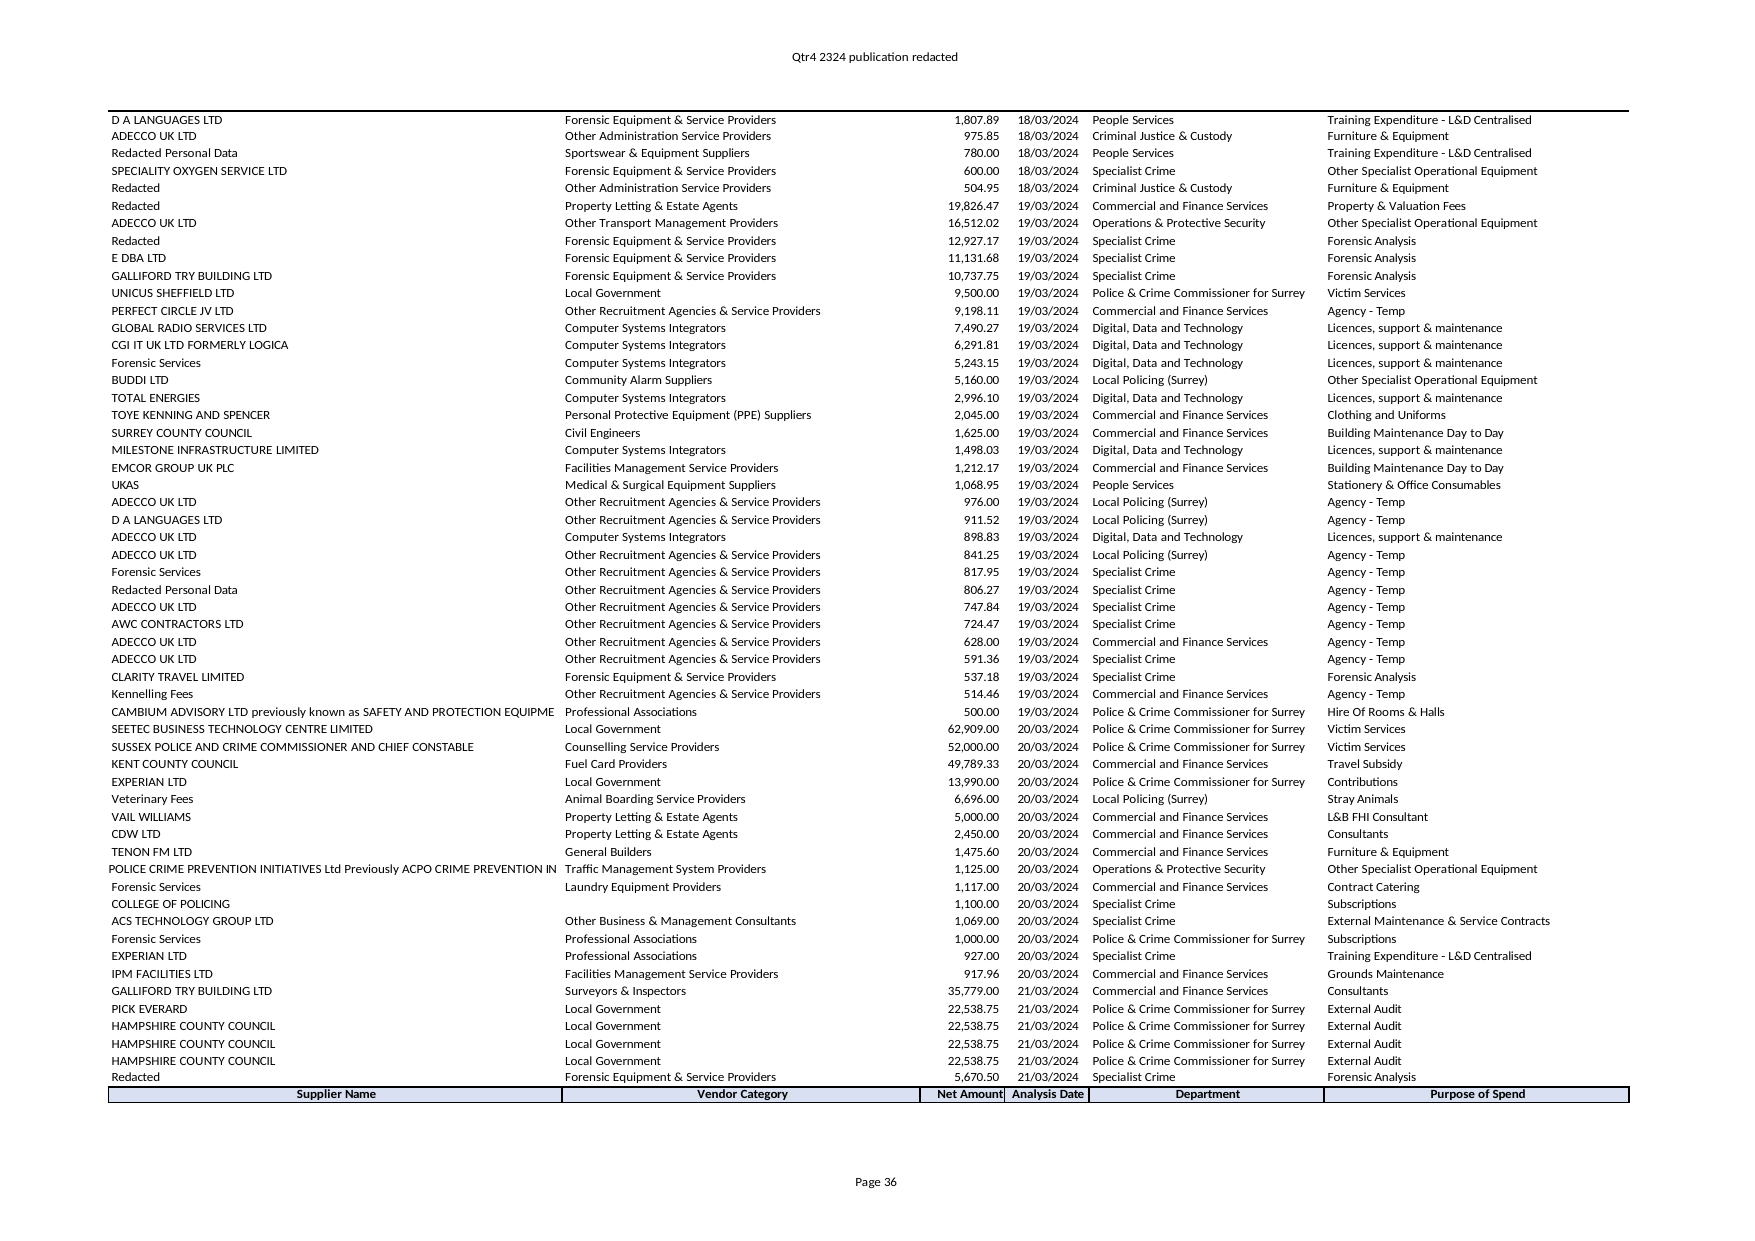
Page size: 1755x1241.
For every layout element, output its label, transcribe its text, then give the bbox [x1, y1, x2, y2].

table_cell Victim Services [1324, 721, 1629, 739]
table_cell E DBA LTD [108, 250, 562, 268]
table_cell Local Policing (Surrey) [1089, 495, 1324, 512]
table_cell 19/03/2024 [1004, 407, 1089, 425]
table_cell Specialist Crime [1089, 896, 1324, 913]
table_cell Forensic Equipment & Service Providers [562, 1071, 920, 1086]
table_cell Specialist Crime [1089, 914, 1324, 931]
table_cell 19/03/2024 [1004, 320, 1089, 337]
table_cell Agency - Temp [1324, 495, 1629, 512]
table_cell Specialist Crime [1089, 949, 1324, 966]
table_cell Specialist Crime [1089, 669, 1324, 687]
table_cell Specialist Crime [1089, 1071, 1324, 1086]
table_cell 5,243.15 [920, 355, 1004, 372]
table_cell Computer Systems Integrators [562, 320, 920, 337]
table_cell Commercial and Finance Services [1089, 879, 1324, 896]
table_cell Licences, support & maintenance [1324, 442, 1629, 460]
table_cell Furniture & Equipment [1324, 128, 1629, 146]
table_cell Other Specialist Operational Equipment [1324, 861, 1629, 879]
table_cell Property & Valuation Fees [1324, 198, 1629, 215]
table_cell HAMPSHIRE COUNTY COUNCIL [108, 1036, 562, 1053]
table_cell 19/03/2024 [1004, 704, 1089, 721]
table_cell 10,737.75 [920, 268, 1004, 285]
table_cell Police & Crime Commissioner for Surrey [1089, 739, 1324, 756]
table_cell Subscriptions [1324, 931, 1629, 948]
table_cell Redacted [108, 181, 562, 198]
table_cell Commercial and Finance Services [1089, 425, 1324, 442]
table_cell Forensic Services [108, 931, 562, 948]
table_cell Sportswear & Equipment Suppliers [562, 146, 920, 163]
table_cell UKAS [108, 477, 562, 494]
table_cell Furniture & Equipment [1324, 844, 1629, 861]
table_cell Agency - Temp [1324, 652, 1629, 669]
table_cell Other Recruitment Agencies & Service Providers [562, 634, 920, 652]
table_cell 19/03/2024 [1004, 355, 1089, 372]
table_cell 19/03/2024 [1004, 425, 1089, 442]
table_cell Local Government [562, 1018, 920, 1036]
table_cell Forensic Analysis [1324, 1071, 1629, 1086]
table_cell Victim Services [1324, 285, 1629, 303]
table_cell TENON FM LTD [108, 844, 562, 861]
table_cell 1,212.17 [920, 460, 1004, 477]
table_cell 20/03/2024 [1004, 896, 1089, 913]
table_cell Commercial and Finance Services [1089, 966, 1324, 983]
table_cell 52,000.00 [920, 739, 1004, 756]
table_cell Agency - Temp [1324, 599, 1629, 617]
table_cell 514.46 [920, 687, 1004, 704]
table_cell 976.00 [920, 495, 1004, 512]
table_cell Animal Boarding Service Providers [562, 791, 920, 809]
table_cell GALLIFORD TRY BUILDING LTD [108, 984, 562, 1001]
table_cell 20/03/2024 [1004, 739, 1089, 756]
table_cell Operations & Protective Security [1089, 861, 1324, 879]
table_cell D A LANGUAGES LTD [108, 112, 562, 128]
table_cell Professional Associations [562, 704, 920, 721]
table_cell L&B FHI Consultant [1324, 809, 1629, 826]
table_cell ADECCO UK LTD [108, 599, 562, 617]
table_cell Digital, Data and Technology [1089, 320, 1324, 337]
table_cell Other Recruitment Agencies & Service Providers [562, 617, 920, 634]
table_cell Agency - Temp [1324, 634, 1629, 652]
table_cell Consultants [1324, 826, 1629, 844]
table_cell 20/03/2024 [1004, 879, 1089, 896]
table_cell Commercial and Finance Services [1089, 844, 1324, 861]
table_cell Specialist Crime [1089, 582, 1324, 599]
table_cell Subscriptions [1324, 896, 1629, 913]
table_cell Consultants [1324, 984, 1629, 1001]
table_cell 7,490.27 [920, 320, 1004, 337]
table_cell 5,160.00 [920, 372, 1004, 390]
table_cell Specialist Crime [1089, 163, 1324, 181]
table_cell Forensic Analysis [1324, 250, 1629, 268]
table_cell POLICE CRIME PREVENTION INITIATIVES Ltd Previously ACPO CRIME PREVENTION IN [108, 861, 562, 879]
table_cell Local Government [562, 1001, 920, 1018]
table_cell Redacted [108, 233, 562, 250]
table_cell 22,538.75 [920, 1036, 1004, 1053]
table_cell 20/03/2024 [1004, 861, 1089, 879]
table_cell CLARITY TRAVEL LIMITED [108, 669, 562, 687]
table_cell 21/03/2024 [1004, 1071, 1089, 1086]
table_cell TOTAL ENERGIES [108, 390, 562, 407]
table_cell 500.00 [920, 704, 1004, 721]
table_cell 20/03/2024 [1004, 949, 1089, 966]
table_cell ADECCO UK LTD [108, 634, 562, 652]
table_cell Police & Crime Commissioner for Surrey [1089, 1018, 1324, 1036]
table_cell Contributions [1324, 774, 1629, 791]
table_cell 841.25 [920, 547, 1004, 564]
table_cell HAMPSHIRE COUNTY COUNCIL [108, 1018, 562, 1036]
table_cell 19/03/2024 [1004, 233, 1089, 250]
table_cell Digital, Data and Technology [1089, 390, 1324, 407]
table_cell KENT COUNTY COUNCIL [108, 756, 562, 774]
table_cell Other Administration Service Providers [562, 128, 920, 146]
table_cell [562, 896, 920, 913]
table_cell Commercial and Finance Services [1089, 826, 1324, 844]
table_cell 9,500.00 [920, 285, 1004, 303]
table_cell 19/03/2024 [1004, 250, 1089, 268]
table_cell SURREY COUNTY COUNCIL [108, 425, 562, 442]
table_cell Civil Engineers [562, 425, 920, 442]
table_cell 9,198.11 [920, 303, 1004, 320]
table_cell Licences, support & maintenance [1324, 529, 1629, 547]
table_cell 21/03/2024 [1004, 1001, 1089, 1018]
table_cell 20/03/2024 [1004, 756, 1089, 774]
table_cell D A LANGUAGES LTD [108, 512, 562, 529]
table_cell HAMPSHIRE COUNTY COUNCIL [108, 1053, 562, 1071]
table_cell Specialist Crime [1089, 599, 1324, 617]
table_cell Professional Associations [562, 949, 920, 966]
table_header Department [1090, 1088, 1323, 1102]
table_cell 18/03/2024 [1004, 112, 1089, 128]
table_cell 19/03/2024 [1004, 687, 1089, 704]
table_cell Forensic Services [108, 564, 562, 582]
table_cell 18/03/2024 [1004, 128, 1089, 146]
table_cell Training Expenditure - L&D Centralised [1324, 949, 1629, 966]
table_cell 724.47 [920, 617, 1004, 634]
table_cell Police & Crime Commissioner for Surrey [1089, 721, 1324, 739]
table_cell Licences, support & maintenance [1324, 338, 1629, 355]
table_cell General Builders [562, 844, 920, 861]
table_cell 20/03/2024 [1004, 791, 1089, 809]
table_cell Victim Services [1324, 739, 1629, 756]
table_header Supplier Name [109, 1088, 561, 1102]
table_cell 21/03/2024 [1004, 1036, 1089, 1053]
table_header Analysis Date [1005, 1088, 1088, 1102]
table_cell Training Expenditure - L&D Centralised [1324, 112, 1629, 128]
table_cell Building Maintenance Day to Day [1324, 425, 1629, 442]
table_cell SPECIALITY OXYGEN SERVICE LTD [108, 163, 562, 181]
table_cell Forensic Services [108, 355, 562, 372]
table_cell Traffic Management System Providers [562, 861, 920, 879]
table_cell 6,291.81 [920, 338, 1004, 355]
table_cell Veterinary Fees [108, 791, 562, 809]
table_cell Other Recruitment Agencies & Service Providers [562, 599, 920, 617]
table_cell 19/03/2024 [1004, 634, 1089, 652]
table_cell PERFECT CIRCLE JV LTD [108, 303, 562, 320]
table_cell 20/03/2024 [1004, 914, 1089, 931]
table_cell ADECCO UK LTD [108, 495, 562, 512]
table_cell Property Letting & Estate Agents [562, 809, 920, 826]
table_cell 19/03/2024 [1004, 390, 1089, 407]
table_cell 19/03/2024 [1004, 547, 1089, 564]
table_cell Criminal Justice & Custody [1089, 128, 1324, 146]
table_cell 5,670.50 [920, 1071, 1004, 1086]
table_cell 1,000.00 [920, 931, 1004, 948]
table_cell CAMBIUM ADVISORY LTD previously known as SAFETY AND PROTECTION EQUIPME [108, 704, 562, 721]
table_cell Digital, Data and Technology [1089, 442, 1324, 460]
table_cell Police & Crime Commissioner for Surrey [1089, 285, 1324, 303]
table_cell Agency - Temp [1324, 564, 1629, 582]
table_cell 1,069.00 [920, 914, 1004, 931]
table_cell Commercial and Finance Services [1089, 809, 1324, 826]
table_cell Forensic Analysis [1324, 268, 1629, 285]
table_cell Redacted [108, 1071, 562, 1086]
table_cell Agency - Temp [1324, 547, 1629, 564]
table_cell Other Transport Management Providers [562, 215, 920, 233]
table_cell 20/03/2024 [1004, 966, 1089, 983]
table_cell Licences, support & maintenance [1324, 390, 1629, 407]
table_cell Local Government [562, 285, 920, 303]
table_cell Police & Crime Commissioner for Surrey [1089, 1036, 1324, 1053]
table_cell Specialist Crime [1089, 268, 1324, 285]
table_cell 19/03/2024 [1004, 669, 1089, 687]
table_cell Other Recruitment Agencies & Service Providers [562, 547, 920, 564]
table_cell Computer Systems Integrators [562, 338, 920, 355]
table_cell Forensic Equipment & Service Providers [562, 233, 920, 250]
table_cell CDW LTD [108, 826, 562, 844]
table_cell Digital, Data and Technology [1089, 355, 1324, 372]
table_header Net Amount [921, 1088, 1004, 1102]
table_cell 19/03/2024 [1004, 215, 1089, 233]
table_cell 19/03/2024 [1004, 198, 1089, 215]
table_cell 19/03/2024 [1004, 652, 1089, 669]
table_cell 22,538.75 [920, 1001, 1004, 1018]
table_cell Hire Of Rooms & Halls [1324, 704, 1629, 721]
table_cell 13,990.00 [920, 774, 1004, 791]
table_cell Licences, support & maintenance [1324, 320, 1629, 337]
table_cell 817.95 [920, 564, 1004, 582]
table_header Purpose of Spend [1325, 1088, 1628, 1102]
table_cell Other Recruitment Agencies & Service Providers [562, 512, 920, 529]
table_cell 1,125.00 [920, 861, 1004, 879]
table_cell 20/03/2024 [1004, 809, 1089, 826]
table_cell Other Recruitment Agencies & Service Providers [562, 495, 920, 512]
table_cell Other Recruitment Agencies & Service Providers [562, 303, 920, 320]
table_cell Travel Subsidy [1324, 756, 1629, 774]
table_cell Redacted [108, 198, 562, 215]
table_cell Commercial and Finance Services [1089, 756, 1324, 774]
table_cell Agency - Temp [1324, 303, 1629, 320]
table_cell 16,512.02 [920, 215, 1004, 233]
table_cell SUSSEX POLICE AND CRIME COMMISSIONER AND CHIEF CONSTABLE [108, 739, 562, 756]
table_cell 22,538.75 [920, 1018, 1004, 1036]
table_cell CGI IT UK LTD FORMERLY LOGICA [108, 338, 562, 355]
table_cell 2,450.00 [920, 826, 1004, 844]
table_cell SEETEC BUSINESS TECHNOLOGY CENTRE LIMITED [108, 721, 562, 739]
table_cell Property Letting & Estate Agents [562, 826, 920, 844]
table_cell 1,807.89 [920, 112, 1004, 128]
table_cell Local Government [562, 774, 920, 791]
table_cell Police & Crime Commissioner for Surrey [1089, 931, 1324, 948]
table_cell Digital, Data and Technology [1089, 338, 1324, 355]
table_cell 21/03/2024 [1004, 984, 1089, 1001]
table_cell Operations & Protective Security [1089, 215, 1324, 233]
table_cell Computer Systems Integrators [562, 355, 920, 372]
table_cell ADECCO UK LTD [108, 215, 562, 233]
table_cell 62,909.00 [920, 721, 1004, 739]
table_cell Laundry Equipment Providers [562, 879, 920, 896]
table_cell ADECCO UK LTD [108, 529, 562, 547]
table_cell Other Specialist Operational Equipment [1324, 372, 1629, 390]
table_cell 20/03/2024 [1004, 826, 1089, 844]
table_cell 12,927.17 [920, 233, 1004, 250]
table_cell Computer Systems Integrators [562, 442, 920, 460]
table_cell Redacted Personal Data [108, 582, 562, 599]
table_cell Forensic Equipment & Service Providers [562, 268, 920, 285]
table_cell 19/03/2024 [1004, 512, 1089, 529]
table_cell Facilities Management Service Providers [562, 460, 920, 477]
table_cell IPM FACILITIES LTD [108, 966, 562, 983]
table_cell 975.85 [920, 128, 1004, 146]
table_cell 20/03/2024 [1004, 931, 1089, 948]
table_cell 19/03/2024 [1004, 477, 1089, 494]
table_cell 1,100.00 [920, 896, 1004, 913]
table_cell EXPERIAN LTD [108, 774, 562, 791]
table_cell Forensic Services [108, 879, 562, 896]
table_cell PICK EVERARD [108, 1001, 562, 1018]
table_cell Other Recruitment Agencies & Service Providers [562, 582, 920, 599]
table_cell EMCOR GROUP UK PLC [108, 460, 562, 477]
table_cell Police & Crime Commissioner for Surrey [1089, 774, 1324, 791]
table_cell Furniture & Equipment [1324, 181, 1629, 198]
table_cell 806.27 [920, 582, 1004, 599]
table_cell External Audit [1324, 1036, 1629, 1053]
table_cell Forensic Equipment & Service Providers [562, 669, 920, 687]
table_cell 18/03/2024 [1004, 163, 1089, 181]
table_cell Local Policing (Surrey) [1089, 512, 1324, 529]
table_cell GALLIFORD TRY BUILDING LTD [108, 268, 562, 285]
table_cell People Services [1089, 146, 1324, 163]
table_cell 747.84 [920, 599, 1004, 617]
table_cell 22,538.75 [920, 1053, 1004, 1071]
table_cell 1,498.03 [920, 442, 1004, 460]
table_cell 19/03/2024 [1004, 582, 1089, 599]
table_cell External Maintenance & Service Contracts [1324, 914, 1629, 931]
table_cell 20/03/2024 [1004, 844, 1089, 861]
table_cell Other Recruitment Agencies & Service Providers [562, 652, 920, 669]
table_cell Facilities Management Service Providers [562, 966, 920, 983]
table_cell People Services [1089, 477, 1324, 494]
table_cell People Services [1089, 112, 1324, 128]
table_cell Other Recruitment Agencies & Service Providers [562, 564, 920, 582]
table_cell Commercial and Finance Services [1089, 634, 1324, 652]
table_cell Property Letting & Estate Agents [562, 198, 920, 215]
table_cell Forensic Equipment & Service Providers [562, 112, 920, 128]
table_cell MILESTONE INFRASTRUCTURE LIMITED [108, 442, 562, 460]
table_cell Computer Systems Integrators [562, 529, 920, 547]
table_cell ADECCO UK LTD [108, 652, 562, 669]
table_cell 19/03/2024 [1004, 495, 1089, 512]
table_cell ADECCO UK LTD [108, 547, 562, 564]
table_cell 19/03/2024 [1004, 599, 1089, 617]
table_cell Kennelling Fees [108, 687, 562, 704]
table_cell Computer Systems Integrators [562, 390, 920, 407]
table_cell Criminal Justice & Custody [1089, 181, 1324, 198]
table_cell Other Specialist Operational Equipment [1324, 215, 1629, 233]
table_cell Agency - Temp [1324, 687, 1629, 704]
table_cell Stationery & Office Consumables [1324, 477, 1629, 494]
table_cell 5,000.00 [920, 809, 1004, 826]
table_cell External Audit [1324, 1018, 1629, 1036]
table_cell ACS TECHNOLOGY GROUP LTD [108, 914, 562, 931]
table_cell ADECCO UK LTD [108, 128, 562, 146]
table_cell Forensic Equipment & Service Providers [562, 250, 920, 268]
table_cell 2,045.00 [920, 407, 1004, 425]
table_cell Other Specialist Operational Equipment [1324, 163, 1629, 181]
table_cell Digital, Data and Technology [1089, 529, 1324, 547]
table_cell Local Policing (Surrey) [1089, 372, 1324, 390]
table_cell Building Maintenance Day to Day [1324, 460, 1629, 477]
table_cell Clothing and Uniforms [1324, 407, 1629, 425]
table_cell 19/03/2024 [1004, 338, 1089, 355]
table_cell BUDDI LTD [108, 372, 562, 390]
table_cell Commercial and Finance Services [1089, 460, 1324, 477]
table_cell Grounds Maintenance [1324, 966, 1629, 983]
table_cell 898.83 [920, 529, 1004, 547]
table_cell 19/03/2024 [1004, 564, 1089, 582]
table_cell EXPERIAN LTD [108, 949, 562, 966]
table_cell 21/03/2024 [1004, 1053, 1089, 1071]
table_cell Agency - Temp [1324, 582, 1629, 599]
table_cell 19/03/2024 [1004, 285, 1089, 303]
table_cell Commercial and Finance Services [1089, 687, 1324, 704]
table_cell 20/03/2024 [1004, 721, 1089, 739]
table_cell Local Policing (Surrey) [1089, 791, 1324, 809]
table_cell UNICUS SHEFFIELD LTD [108, 285, 562, 303]
table_cell GLOBAL RADIO SERVICES LTD [108, 320, 562, 337]
table_cell 19,826.47 [920, 198, 1004, 215]
table_cell 19/03/2024 [1004, 617, 1089, 634]
table_cell Commercial and Finance Services [1089, 303, 1324, 320]
table_cell 19/03/2024 [1004, 268, 1089, 285]
table_cell Forensic Analysis [1324, 233, 1629, 250]
table_cell 18/03/2024 [1004, 181, 1089, 198]
table_cell 19/03/2024 [1004, 460, 1089, 477]
table_cell 11,131.68 [920, 250, 1004, 268]
table_cell COLLEGE OF POLICING [108, 896, 562, 913]
table_cell Other Business & Management Consultants [562, 914, 920, 931]
table_cell Agency - Temp [1324, 617, 1629, 634]
table_cell External Audit [1324, 1001, 1629, 1018]
table_cell Agency - Temp [1324, 512, 1629, 529]
table_cell 19/03/2024 [1004, 529, 1089, 547]
table_cell 911.52 [920, 512, 1004, 529]
table_cell Commercial and Finance Services [1089, 407, 1324, 425]
table_cell 20/03/2024 [1004, 774, 1089, 791]
table_cell Specialist Crime [1089, 652, 1324, 669]
table_cell Specialist Crime [1089, 564, 1324, 582]
table_cell 1,068.95 [920, 477, 1004, 494]
table_cell Specialist Crime [1089, 617, 1324, 634]
table_cell Counselling Service Providers [562, 739, 920, 756]
table_cell Forensic Analysis [1324, 669, 1629, 687]
table_cell External Audit [1324, 1053, 1629, 1071]
table_cell Contract Catering [1324, 879, 1629, 896]
table_cell Medical & Surgical Equipment Suppliers [562, 477, 920, 494]
table_cell Community Alarm Suppliers [562, 372, 920, 390]
table_cell Surveyors & Inspectors [562, 984, 920, 1001]
table_cell VAIL WILLIAMS [108, 809, 562, 826]
table_cell 600.00 [920, 163, 1004, 181]
table_cell Specialist Crime [1089, 233, 1324, 250]
table_cell Police & Crime Commissioner for Surrey [1089, 1001, 1324, 1018]
table_cell 18/03/2024 [1004, 146, 1089, 163]
table_cell Forensic Equipment & Service Providers [562, 163, 920, 181]
table_header Vendor Category [563, 1088, 919, 1102]
table_cell Commercial and Finance Services [1089, 198, 1324, 215]
table_cell 19/03/2024 [1004, 303, 1089, 320]
table_cell Training Expenditure - L&D Centralised [1324, 146, 1629, 163]
table_cell Stray Animals [1324, 791, 1629, 809]
table_cell 19/03/2024 [1004, 442, 1089, 460]
table_cell Local Government [562, 1053, 920, 1071]
table_cell 49,789.33 [920, 756, 1004, 774]
table_cell TOYE KENNING AND SPENCER [108, 407, 562, 425]
table_cell Commercial and Finance Services [1089, 984, 1324, 1001]
table_cell 591.36 [920, 652, 1004, 669]
table_cell Licences, support & maintenance [1324, 355, 1629, 372]
table_cell 19/03/2024 [1004, 372, 1089, 390]
table_cell Other Administration Service Providers [562, 181, 920, 198]
table_cell 1,625.00 [920, 425, 1004, 442]
table_cell 1,117.00 [920, 879, 1004, 896]
table_cell 927.00 [920, 949, 1004, 966]
table_cell 6,696.00 [920, 791, 1004, 809]
table_cell Redacted Personal Data [108, 146, 562, 163]
table_cell 780.00 [920, 146, 1004, 163]
table_cell 537.18 [920, 669, 1004, 687]
table_cell 35,779.00 [920, 984, 1004, 1001]
table_cell 21/03/2024 [1004, 1018, 1089, 1036]
table_cell Personal Protective Equipment (PPE) Suppliers [562, 407, 920, 425]
table_cell 1,475.60 [920, 844, 1004, 861]
table_cell Local Government [562, 721, 920, 739]
table_cell Fuel Card Providers [562, 756, 920, 774]
table_cell Police & Crime Commissioner for Surrey [1089, 1053, 1324, 1071]
table_cell Specialist Crime [1089, 250, 1324, 268]
table_cell Local Government [562, 1036, 920, 1053]
table_cell Local Policing (Surrey) [1089, 547, 1324, 564]
table_cell Police & Crime Commissioner for Surrey [1089, 704, 1324, 721]
table_cell Professional Associations [562, 931, 920, 948]
table_cell 628.00 [920, 634, 1004, 652]
table_cell Other Recruitment Agencies & Service Providers [562, 687, 920, 704]
table_cell 2,996.10 [920, 390, 1004, 407]
table_cell 504.95 [920, 181, 1004, 198]
table_cell AWC CONTRACTORS LTD [108, 617, 562, 634]
table_cell 917.96 [920, 966, 1004, 983]
